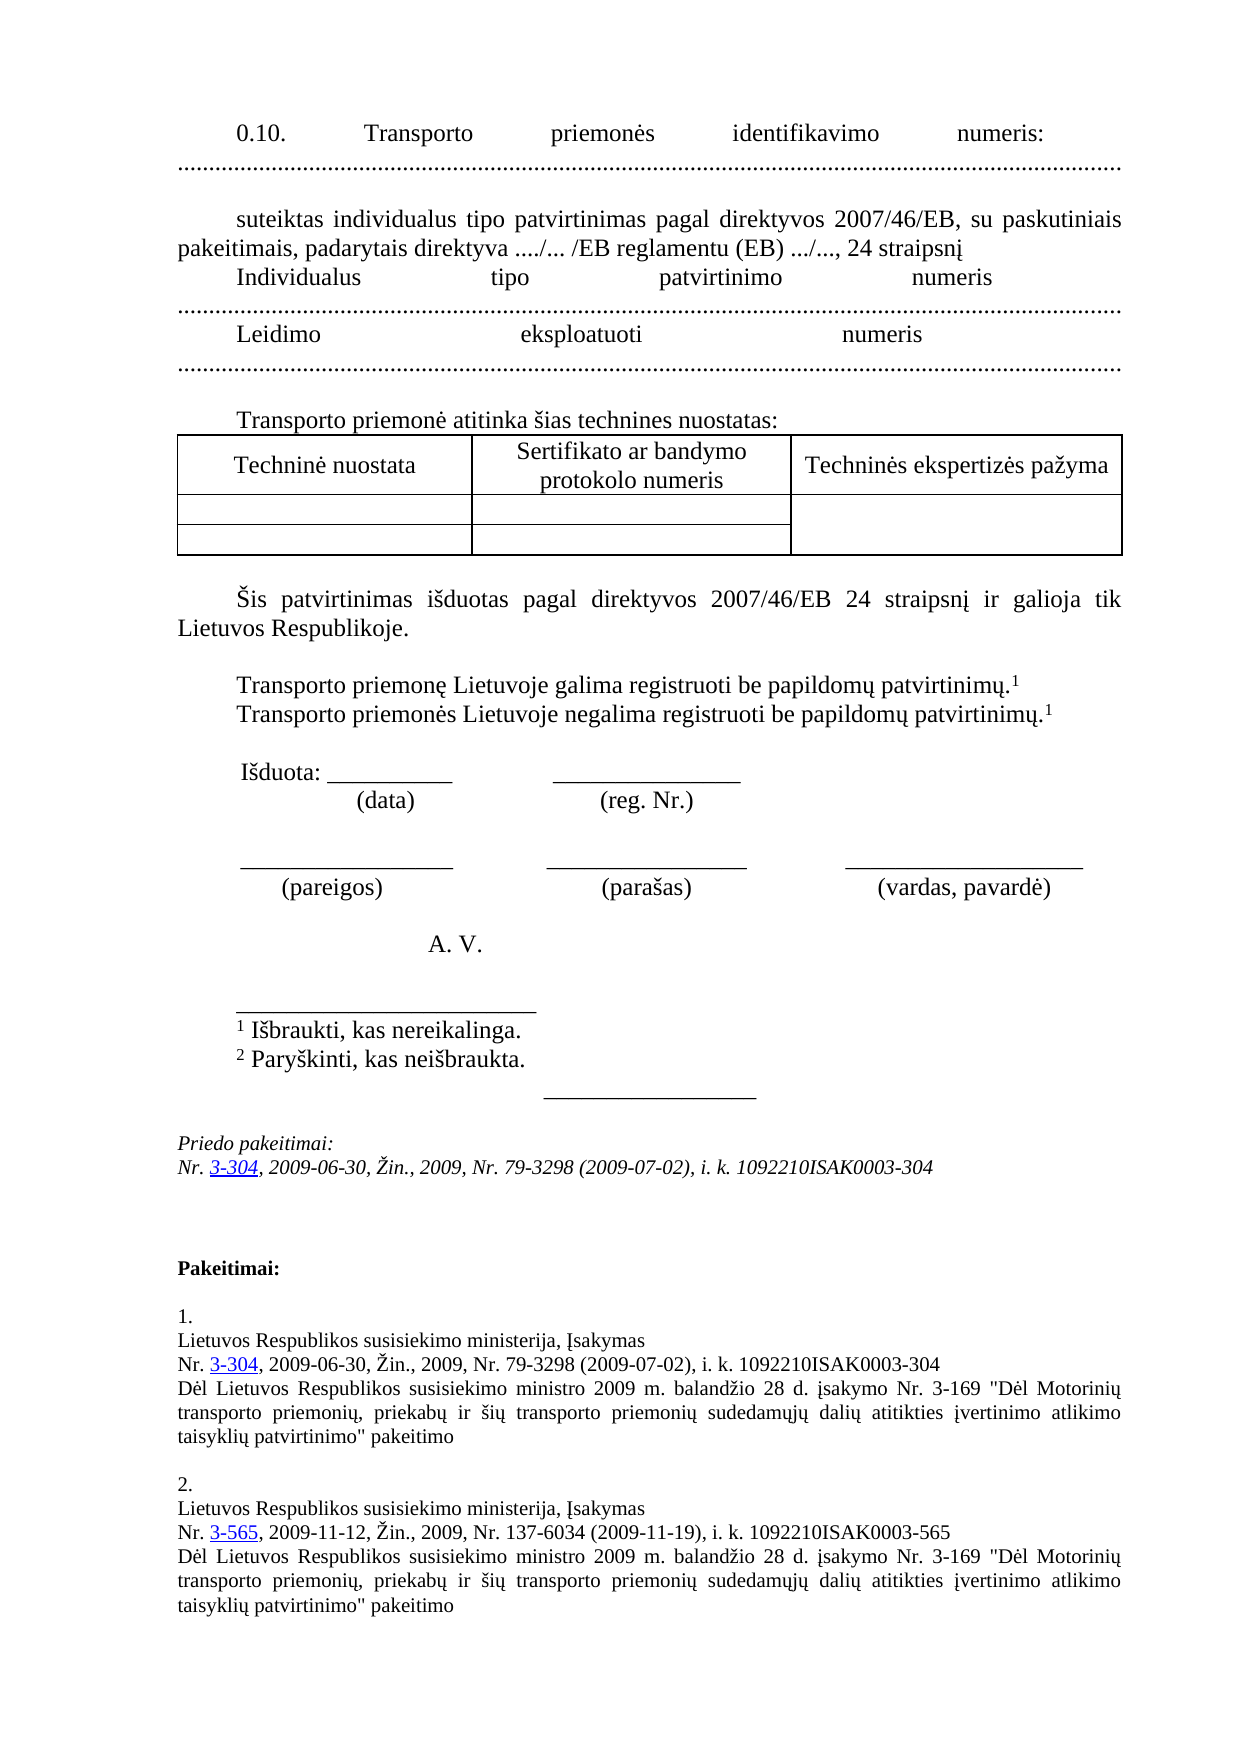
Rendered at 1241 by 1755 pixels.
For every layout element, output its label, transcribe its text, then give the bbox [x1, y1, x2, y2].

text Šis patvirtinimas išduotas pagal direktyvos 2007/46/EB 24 straipsnį ir galioja tik Lietuvos Respublikoje. [177, 584, 1122, 642]
text Nr. 3-304, 2009-06-30, Žin., 2009, Nr. 79-3298 (2009-07-02), i. k. 1092210ISAK0003-304 [177, 1352, 1122, 1376]
table_cell (reg. Nr.) [487, 786, 806, 814]
table_header ________________ (parašas) [487, 843, 806, 958]
table_header Techninės ekspertizės pažyma [792, 436, 1121, 493]
table_cell [178, 495, 471, 524]
table_cell (data) [177, 786, 487, 814]
table_header Sertifikato ar bandymo protokolo numeris [473, 436, 790, 493]
text 0.10. Transporto priemonės identifikavimo numeris: [177, 118, 1122, 176]
text 2 Paryškinti, kas neišbraukta. [177, 1044, 1122, 1073]
table_header Išduota: __________ [177, 757, 487, 786]
table_header Techninė nuostata [178, 436, 471, 493]
text Nr. 3-304, 2009-06-30, Žin., 2009, Nr. 79-3298 (2009-07-02), i. k. 1092210ISAK0003-304 [177, 1155, 1122, 1179]
text Transporto priemonės Lietuvoje negalima registruoti be papildomų patvirtinimų.1 [177, 699, 1122, 728]
text Priedo pakeitimai: [177, 1131, 1122, 1155]
text Dėl Lietuvos Respublikos susisiekimo ministro 2009 m. balandžio 28 d. įsakymo Nr. 3-169 "Dėl Motorinių transporto priemonių, priekabų ir šių transporto priemonių sudedamųjų dalių atitikties įvertinimo atlikimo taisyklių patvirtinimo" pakeitimo [177, 1376, 1122, 1448]
text Leidimo eksploatuoti numeris [177, 319, 1122, 377]
table_cell [473, 525, 790, 554]
table_cell [806, 786, 1122, 814]
text Individualus tipo patvirtinimo numeris [177, 262, 1122, 319]
table_header ___________________ (vardas, pavardė) [806, 843, 1122, 958]
text Lietuvos Respublikos susisiekimo ministerija, Įsakymas [177, 1496, 1122, 1520]
table_header [806, 757, 1122, 786]
text 1. [177, 1304, 1122, 1328]
text Lietuvos Respublikos susisiekimo ministerija, Įsakymas [177, 1328, 1122, 1352]
text Dėl Lietuvos Respublikos susisiekimo ministro 2009 m. balandžio 28 d. įsakymo Nr. 3-169 "Dėl Motorinių transporto priemonių, priekabų ir šių transporto priemonių sudedamųjų dalių atitikties įvertinimo atlikimo taisyklių patvirtinimo" pakeitimo [177, 1544, 1122, 1617]
text 1 Išbraukti, kas nereikalinga. [177, 1016, 1122, 1044]
text Transporto priemonę Lietuvoje galima registruoti be papildomų patvirtinimų.1 [177, 671, 1122, 699]
text _________________ [177, 1073, 1122, 1102]
table_cell [178, 525, 471, 554]
text Nr. 3-565, 2009-11-12, Žin., 2009, Nr. 137-6034 (2009-11-19), i. k. 1092210ISAK0003-565 [177, 1520, 1122, 1544]
table_header _________________ (pareigos) A. V. [177, 843, 487, 958]
text Transporto priemonė atitinka šias technines nuostatas: [177, 406, 1122, 434]
text Pakeitimai: [177, 1256, 1122, 1280]
text suteiktas individualus tipo patvirtinimas pagal direktyvos 2007/46/EB, su paskutiniais pakeitimais, padarytais direktyva ..../... /EB reglamentu (EB) .../..., 24 straipsnį [177, 204, 1122, 262]
text 2. [177, 1472, 1122, 1496]
table_cell [473, 495, 790, 524]
table_cell [792, 495, 1121, 524]
text ________________________ [177, 987, 1122, 1016]
table_header _______________ [487, 757, 806, 786]
table_cell [792, 524, 1121, 554]
